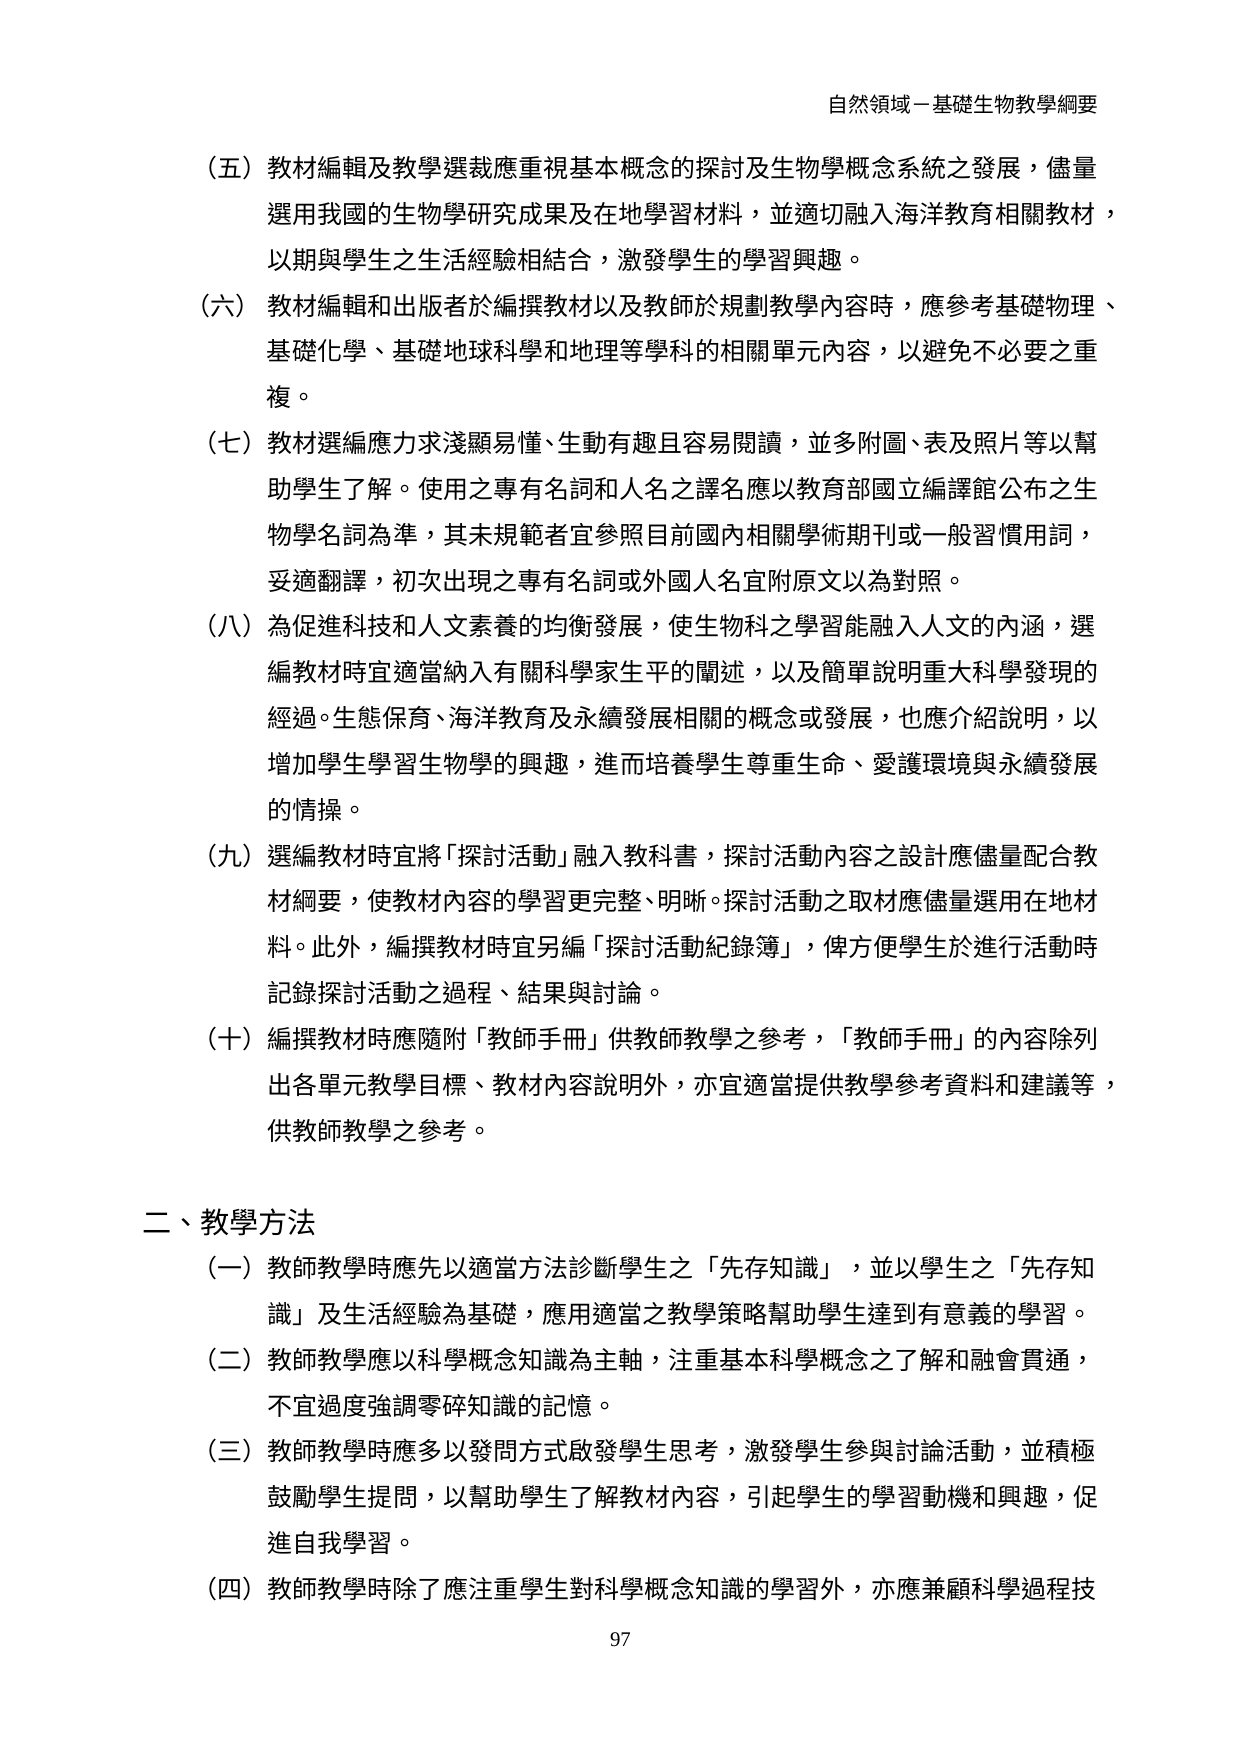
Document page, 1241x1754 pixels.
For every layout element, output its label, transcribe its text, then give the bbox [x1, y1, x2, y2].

text （一）教師教學時應先以適當方法診斷學生之「先存知識」，並以學生之「先存知識」及生活經驗為基礎，應用適當之教學策略幫助學生達到有意義的學習。 [192, 1244, 1098, 1335]
text （二）教師教學應以科學概念知識為主軸，注重基本科學概念之了解和融會貫通，不宜過度強調零碎知識的記憶。 [192, 1335, 1098, 1427]
text （十）編撰教材時應隨附「教師手冊」供教師教學之參考，「教師手冊」的內容除列出各單元教學目標、教材內容說明外，亦宜適當提供教學參考資料和建議等，供教師教學之參考。 [192, 1014, 1098, 1152]
text 二、教學方法 [142, 1198, 1098, 1244]
text （八）為促進科技和人文素養的均衡發展，使生物科之學習能融入人文的內涵，選編教材時宜適當納入有關科學家生平的闡述，以及簡單說明重大科學發現的經過。生態保育、海洋教育及永續發展相關的概念或發展，也應介紹說明，以增加學生學習生物學的興趣，進而培養學生尊重生命、愛護環境與永續發展的情操。 [192, 602, 1098, 831]
text （四）教師教學時除了應注重學生對科學概念知識的學習外，亦應兼顧科學過程技 [192, 1564, 1098, 1610]
text （五）教材編輯及教學選裁應重視基本概念的探討及生物學概念系統之發展，儘量選用我國的生物學研究成果及在地學習材料，並適切融入海洋教育相關教材，以期與學生之生活經驗相結合，激發學生的學習興趣。 [192, 144, 1098, 281]
text （七）教材選編應力求淺顯易懂、生動有趣且容易閱讀，並多附圖、表及照片等以幫助學生了解。使用之專有名詞和人名之譯名應以教育部國立編譯館公布之生物學名詞為準，其未規範者宜參照目前國內相關學術期刊或一般習慣用詞，妥適翻譯，初次出現之專有名詞或外國人名宜附原文以為對照。 [192, 419, 1098, 602]
text （六） 教材編輯和出版者於編撰教材以及教師於規劃教學內容時，應參考基礎物理、基礎化學、基礎地球科學和地理等學科的相關單元內容，以避免不必要之重複。 [185, 281, 1098, 419]
text （三）教師教學時應多以發問方式啟發學生思考，激發學生參與討論活動，並積極鼓勵學生提問，以幫助學生了解教材內容，引起學生的學習動機和興趣，促進自我學習。 [192, 1427, 1098, 1564]
text （九）選編教材時宜將「探討活動」融入教科書，探討活動內容之設計應儘量配合教材綱要，使教材內容的學習更完整、明晰。探討活動之取材應儘量選用在地材料。此外，編撰教材時宜另編「探討活動紀錄簿」，俾方便學生於進行活動時記錄探討活動之過程、結果與討論。 [192, 831, 1098, 1014]
